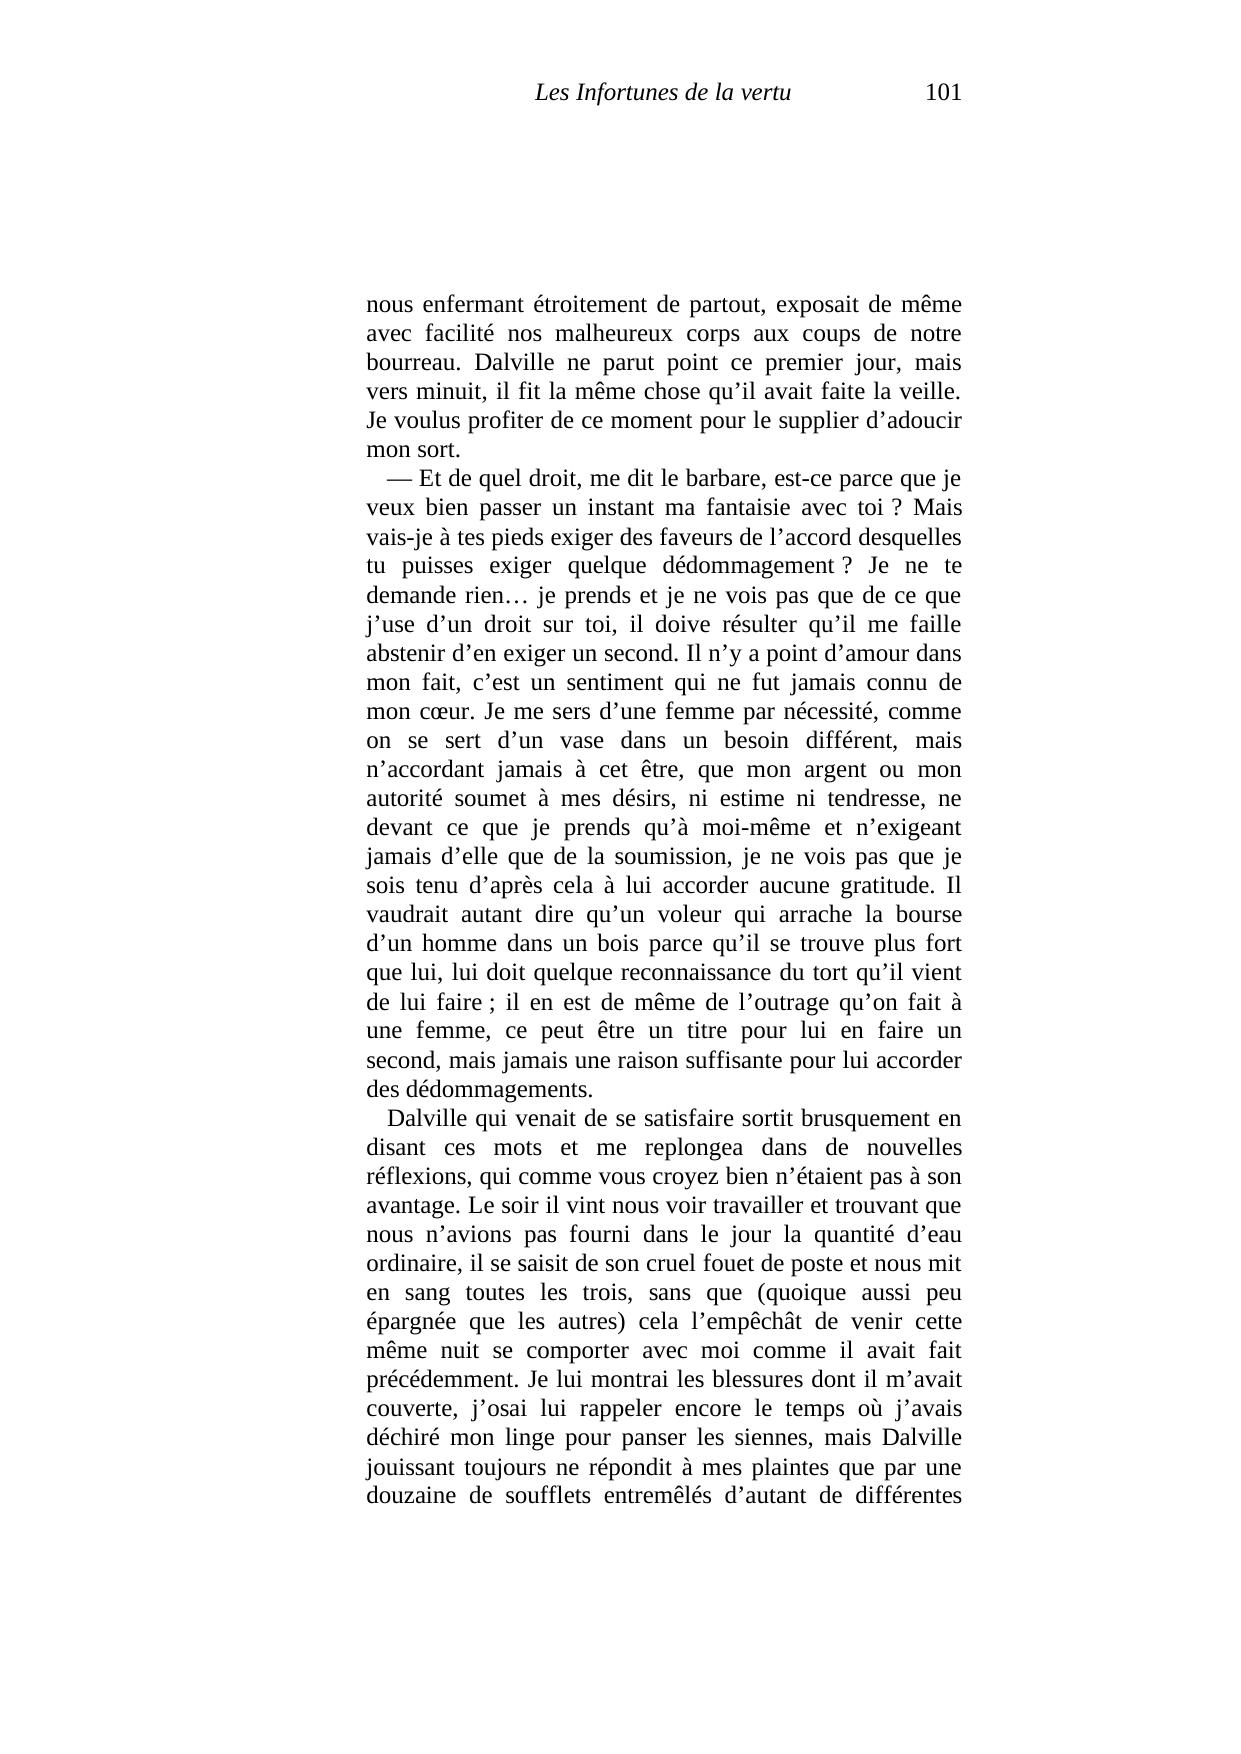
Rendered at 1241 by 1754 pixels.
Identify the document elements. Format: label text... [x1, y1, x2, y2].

text Dalville qui venait de se satisfaire sortit brusquement en disant ces mots et me replongea dans de nouvelles réflexions, qui comme vous croyez bien n’étaient pas à son avantage. Le soir il vint nous voir travailler et trouvant que nous n’avions pas fourni dans le jour la quantité d’eau ordinaire, il se saisit de son cruel fouet de poste et nous mit en sang toutes les trois, sans que (quoique aussi peu épargnée que les autres) cela l’empêchât de venir cette même nuit se comporter avec moi comme il avait fait précédemment. Je lui montrai les blessures dont il m’avait couverte, j’osai lui rappeler encore le temps où j’avais déchiré mon linge pour panser les siennes, mais Dalville jouissant toujours ne répondit à mes plaintes que par une douzaine de soufflets entremêlés d’autant de différentes [366, 1103, 962, 1509]
text nous enfermant étroitement de partout, exposait de même avec facilité nos malheureux corps aux coups de notre bourreau. Dalville ne parut point ce premier jour, mais vers minuit, il fit la même chose qu’il avait faite la veille. Je voulus profiter de ce moment pour le supplier d’adoucir mon sort. [366, 289, 962, 463]
text — Et de quel droit, me dit le barbare, est-ce parce que je veux bien passer un instant ma fantaisie avec toi ? Mais vais-je à tes pieds exiger des faveurs de l’accord desquelles tu puisses exiger quelque dédommagement ? Je ne te demande rien… je prends et je ne vois pas que de ce que j’use d’un droit sur toi, il doive résulter qu’il me faille abstenir d’en exiger un second. Il n’y a point d’amour dans mon fait, c’est un sentiment qui ne fut jamais connu de mon cœur. Je me sers d’une femme par nécessité, comme on se sert d’un vase dans un besoin différent, mais n’accordant jamais à cet être, que mon argent ou mon autorité soumet à mes désirs, ni estime ni tendresse, ne devant ce que je prends qu’à moi-même et n’exigeant jamais d’elle que de la soumission, je ne vois pas que je sois tenu d’après cela à lui accorder aucune gratitude. Il vaudrait autant dire qu’un voleur qui arrache la bourse d’un homme dans un bois parce qu’il se trouve plus fort que lui, lui doit quelque reconnaissance du tort qu’il vient de lui faire ; il en est de même de l’outrage qu’on fait à une femme, ce peut être un titre pour lui en faire un second, mais jamais une raison suffisante pour lui accorder des dédommagements. [366, 463, 962, 1103]
